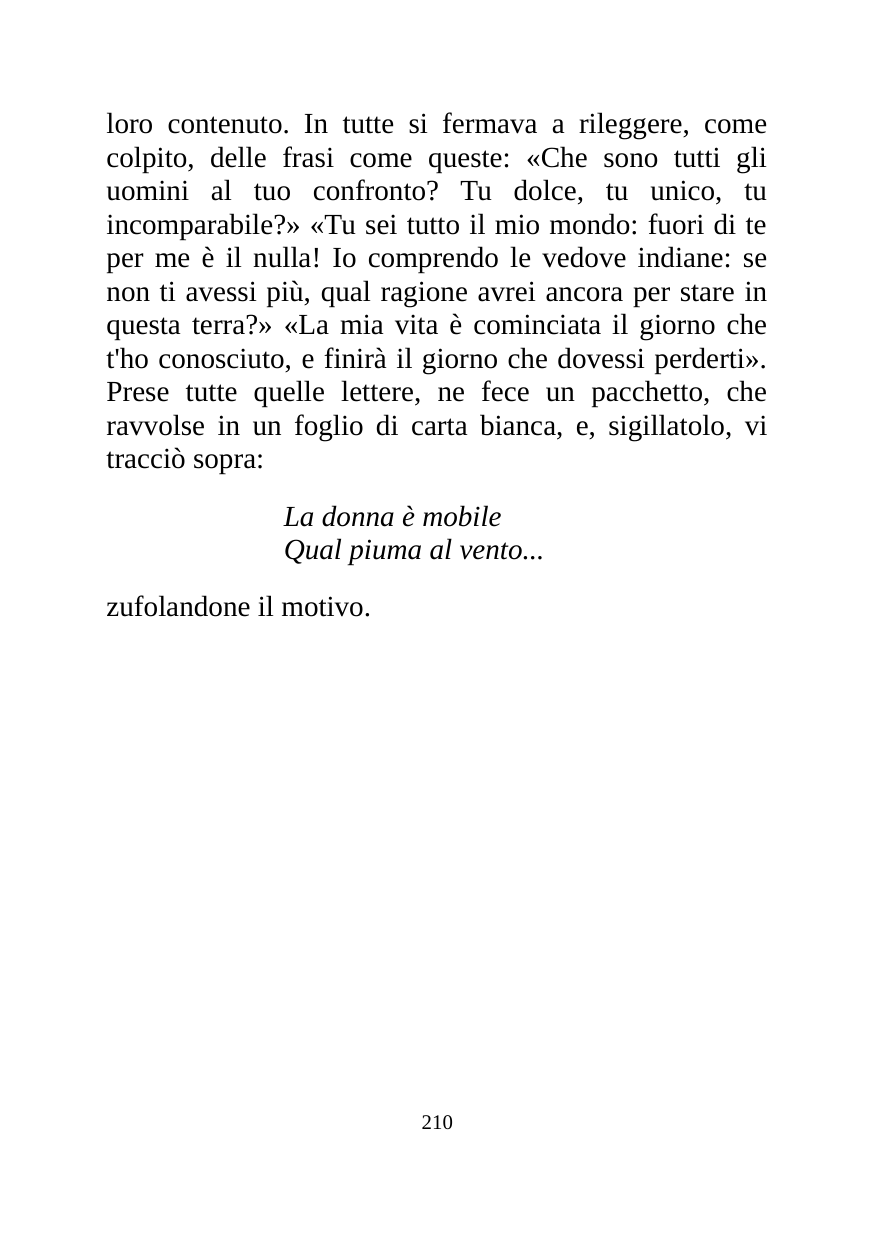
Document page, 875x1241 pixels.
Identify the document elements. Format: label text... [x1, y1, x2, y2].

text zufolandone il motivo. [106, 589, 768, 623]
text La donna è mobile Qual piuma al vento... [283, 499, 768, 566]
text loro contenuto. In tutte si fermava a rileggere, come colpito, delle frasi come queste: «Che sono tutti gli uomini al tuo confronto? Tu dolce, tu unico, tu incomparabile?» «Tu sei tutto il mio mondo: fuori di te per me è il nulla! Io comprendo le vedove indiane: se non ti avessi più, qual ragione avrei ancora per stare in questa terra?» «La mia vita è cominciata il giorno che t'ho conosciuto, e finirà il giorno che dovessi perderti». Prese tutte quelle lettere, ne fece un pacchetto, che ravvolse in un foglio di carta bianca, e, sigillatolo, vi tracciò sopra: [106, 106, 768, 475]
